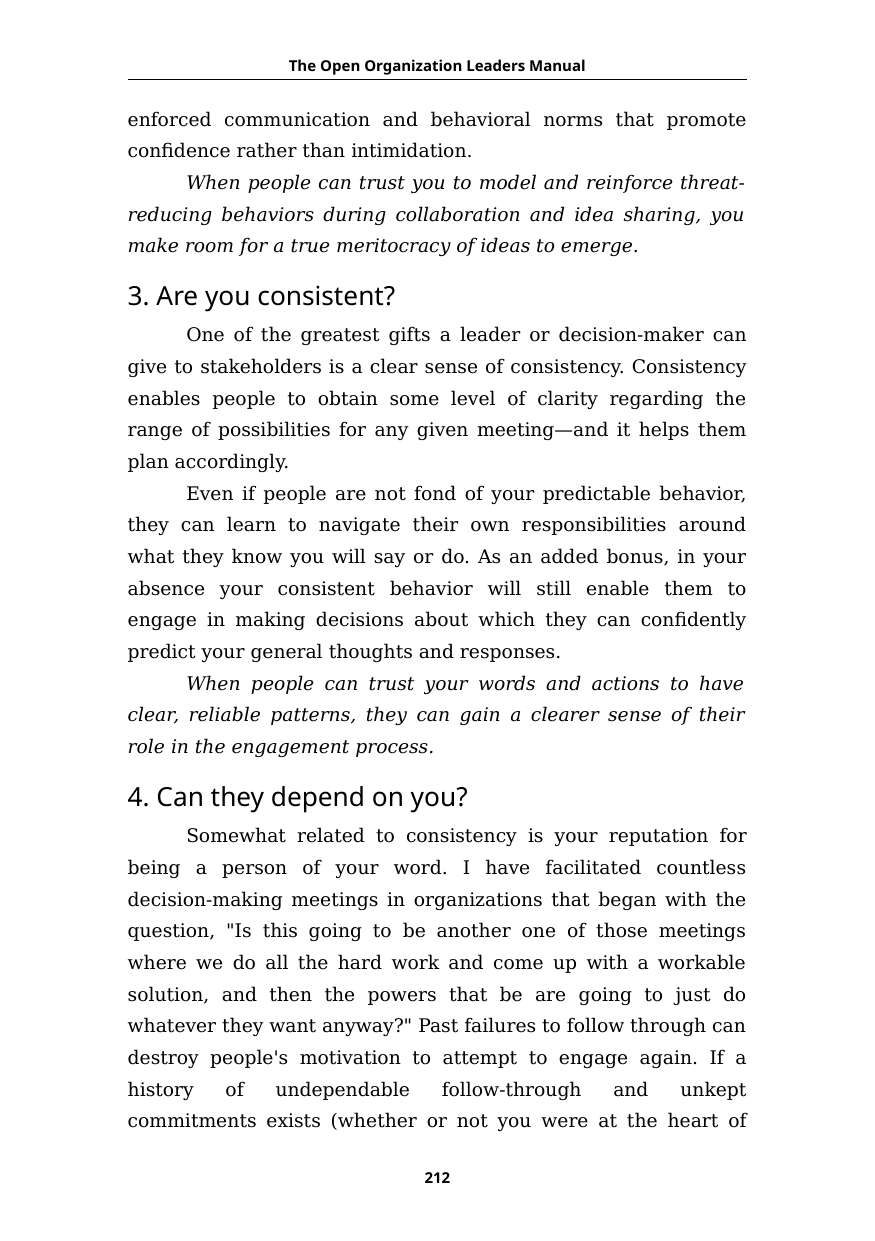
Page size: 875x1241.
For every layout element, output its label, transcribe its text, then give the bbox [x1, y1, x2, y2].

text enforced communication and behavioral norms that promote confidence rather than intimidation. [127, 109, 747, 162]
subtitle 3. Are you consistent? [127, 282, 747, 312]
text When people can trust you to model and reinforce threat-reducing behaviors during collaboration and idea sharing, you make room for a true meritocracy of ideas to emerge. [127, 172, 747, 257]
text Even if people are not fond of your predictable behavior, they can learn to navigate their own responsibilities around what they know you will say or do. As an added bonus, in your absence your consistent behavior will still enable them to engage in making decisions about which they can confidently predict your general thoughts and responses. [127, 483, 747, 663]
text When people can trust your words and actions to have clear, reliable patterns, they can gain a clearer sense of their role in the engagement process. [127, 673, 747, 758]
subtitle 4. Can they depend on you? [127, 782, 747, 813]
text Somewhat related to consistency is your reputation for being a person of your word. I have facilitated countless decision-making meetings in organizations that began with the question, "Is this going to be another one of those meetings where we do all the hard work and come up with a workable solution, and then the powers that be are going to just do whatever they want anyway?" Past failures to follow through can destroy people's motivation to attempt to engage again. If a history of undependable follow-through and unkept commitments exists (whether or not you were at the heart of [127, 825, 747, 1132]
text One of the greatest gifts a leader or decision-maker can give to stakeholders is a clear sense of consistency. Consistency enables people to obtain some level of clarity regarding the range of possibilities for any given meeting—and it helps them plan accordingly. [127, 324, 747, 473]
